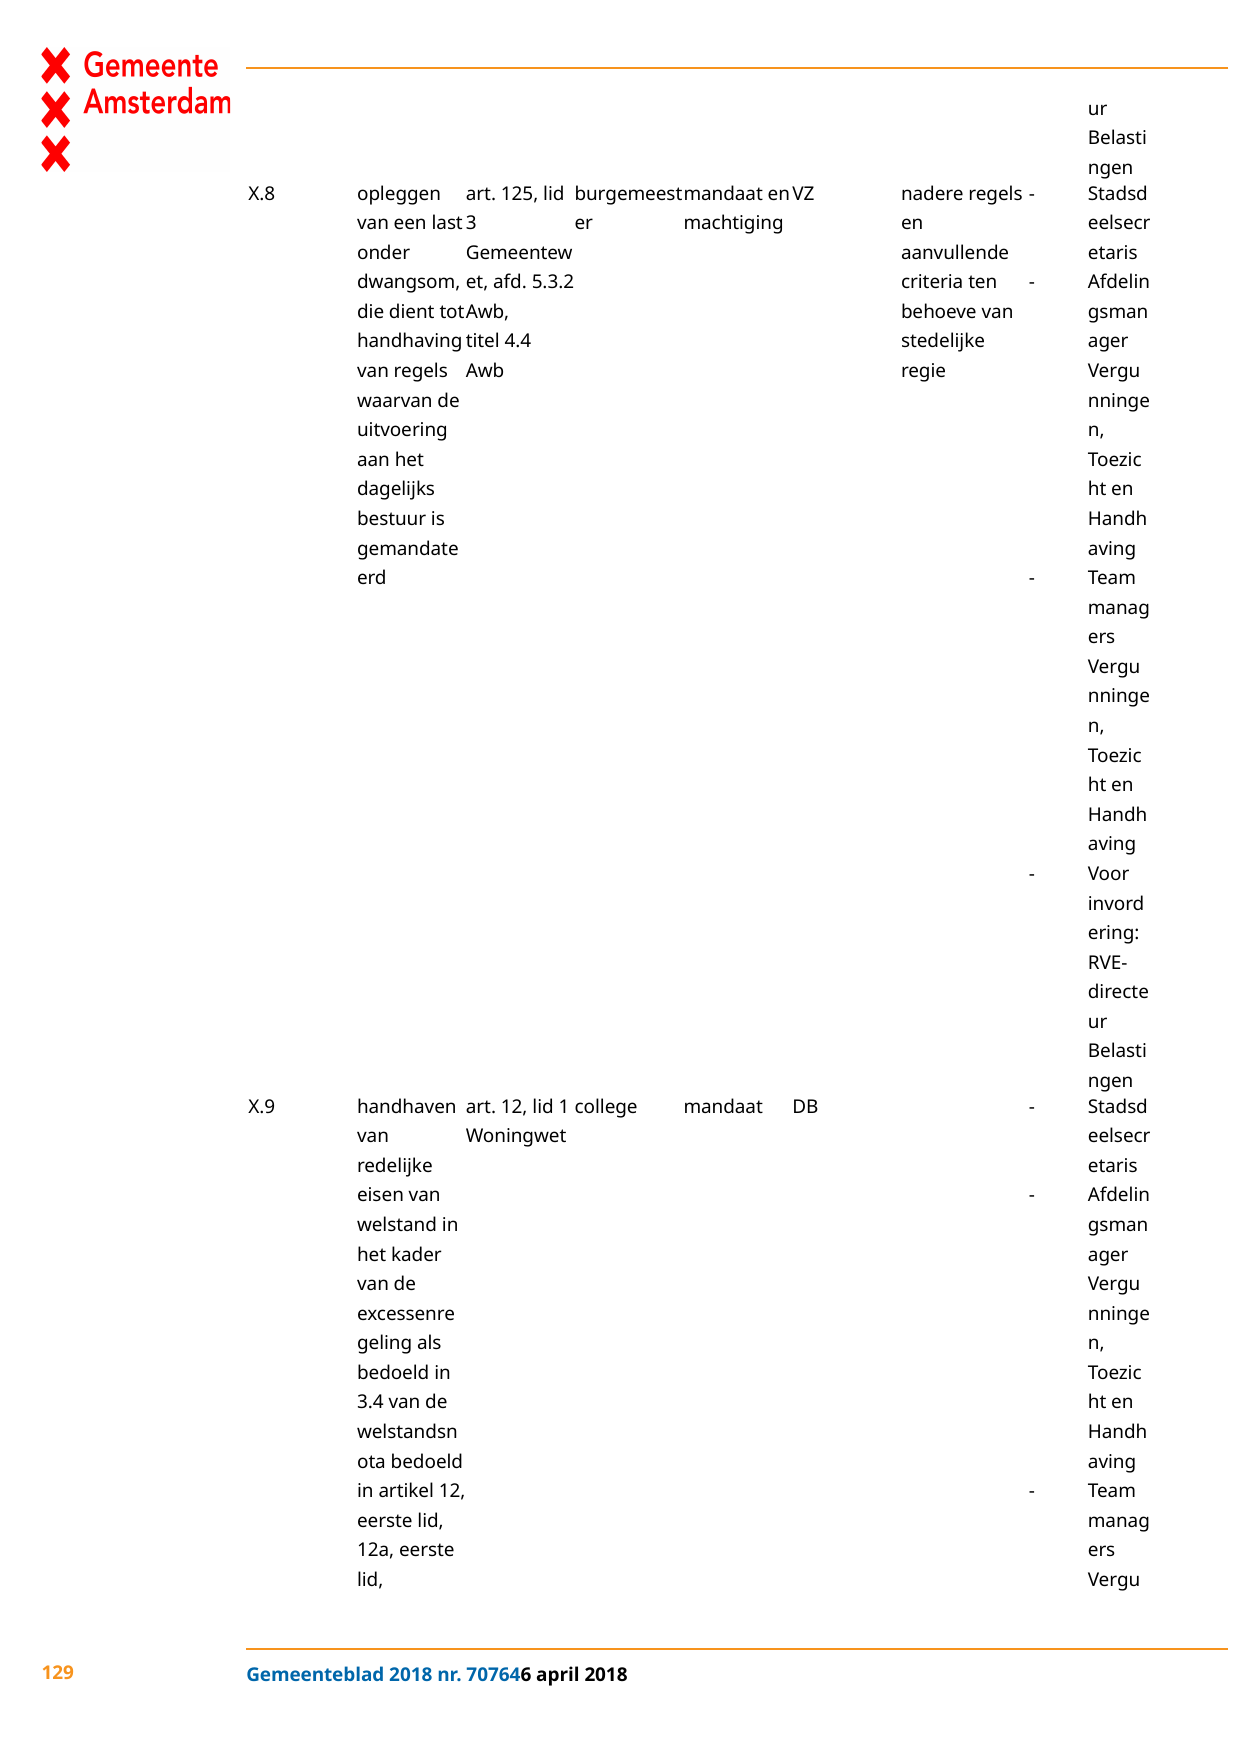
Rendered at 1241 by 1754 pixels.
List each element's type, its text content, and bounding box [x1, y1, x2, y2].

table_cell [357, 95, 466, 180]
table_cell [901, 95, 1028, 180]
table_cell [574, 95, 683, 180]
table_cell [466, 95, 574, 180]
table_cell X.9 [248, 1093, 357, 1592]
table_cell nadere regels en aanvullende criteria ten behoeve van stedelijke regie [901, 180, 1028, 1093]
table_cell Stadsdeelsecretaris Afdelingsmanager Vergunningen, Toezicht en Handhaving Teammanagers Vergu [1029, 1093, 1152, 1592]
table_cell VZ [792, 180, 901, 1093]
table_cell college [574, 1093, 683, 1592]
table_cell Stadsdeelsecretaris Afdelingsmanager Vergunningen, Toezicht en Handhaving Teammanagers Vergunningen, Toezicht en Handhaving Voor invordering: RVE-directeur Belastingen [1029, 180, 1152, 1093]
table_cell ur Belastingen [1029, 95, 1152, 180]
table_cell burgemeester [574, 180, 683, 1093]
table_cell [683, 95, 792, 180]
picture [41, 47, 231, 172]
table_cell [792, 95, 901, 180]
table_cell [901, 1093, 1028, 1592]
table_cell opleggen van een last onder dwangsom, die dient tot handhaving van regels waarvan de uitvoering aan het dagelijks bestuur is gemandateerd [357, 180, 466, 1093]
table_cell mandaat [683, 1093, 792, 1592]
table_cell [248, 95, 357, 180]
table_cell mandaat en machtiging [683, 180, 792, 1093]
table_cell art. 12, lid 1 Woningwet [466, 1093, 574, 1592]
table_cell art. 125, lid 3 Gemeentewet, afd. 5.3.2 Awb, titel 4.4 Awb [466, 180, 574, 1093]
table_cell DB [792, 1093, 901, 1592]
table_cell X.8 [248, 180, 357, 1093]
table_cell handhaven van redelijke eisen van welstand in het kader van de excessenregeling als bedoeld in 3.4 van de welstandsnota bedoeld in artikel 12, eerste lid, 12a, eerste lid, [357, 1093, 466, 1592]
